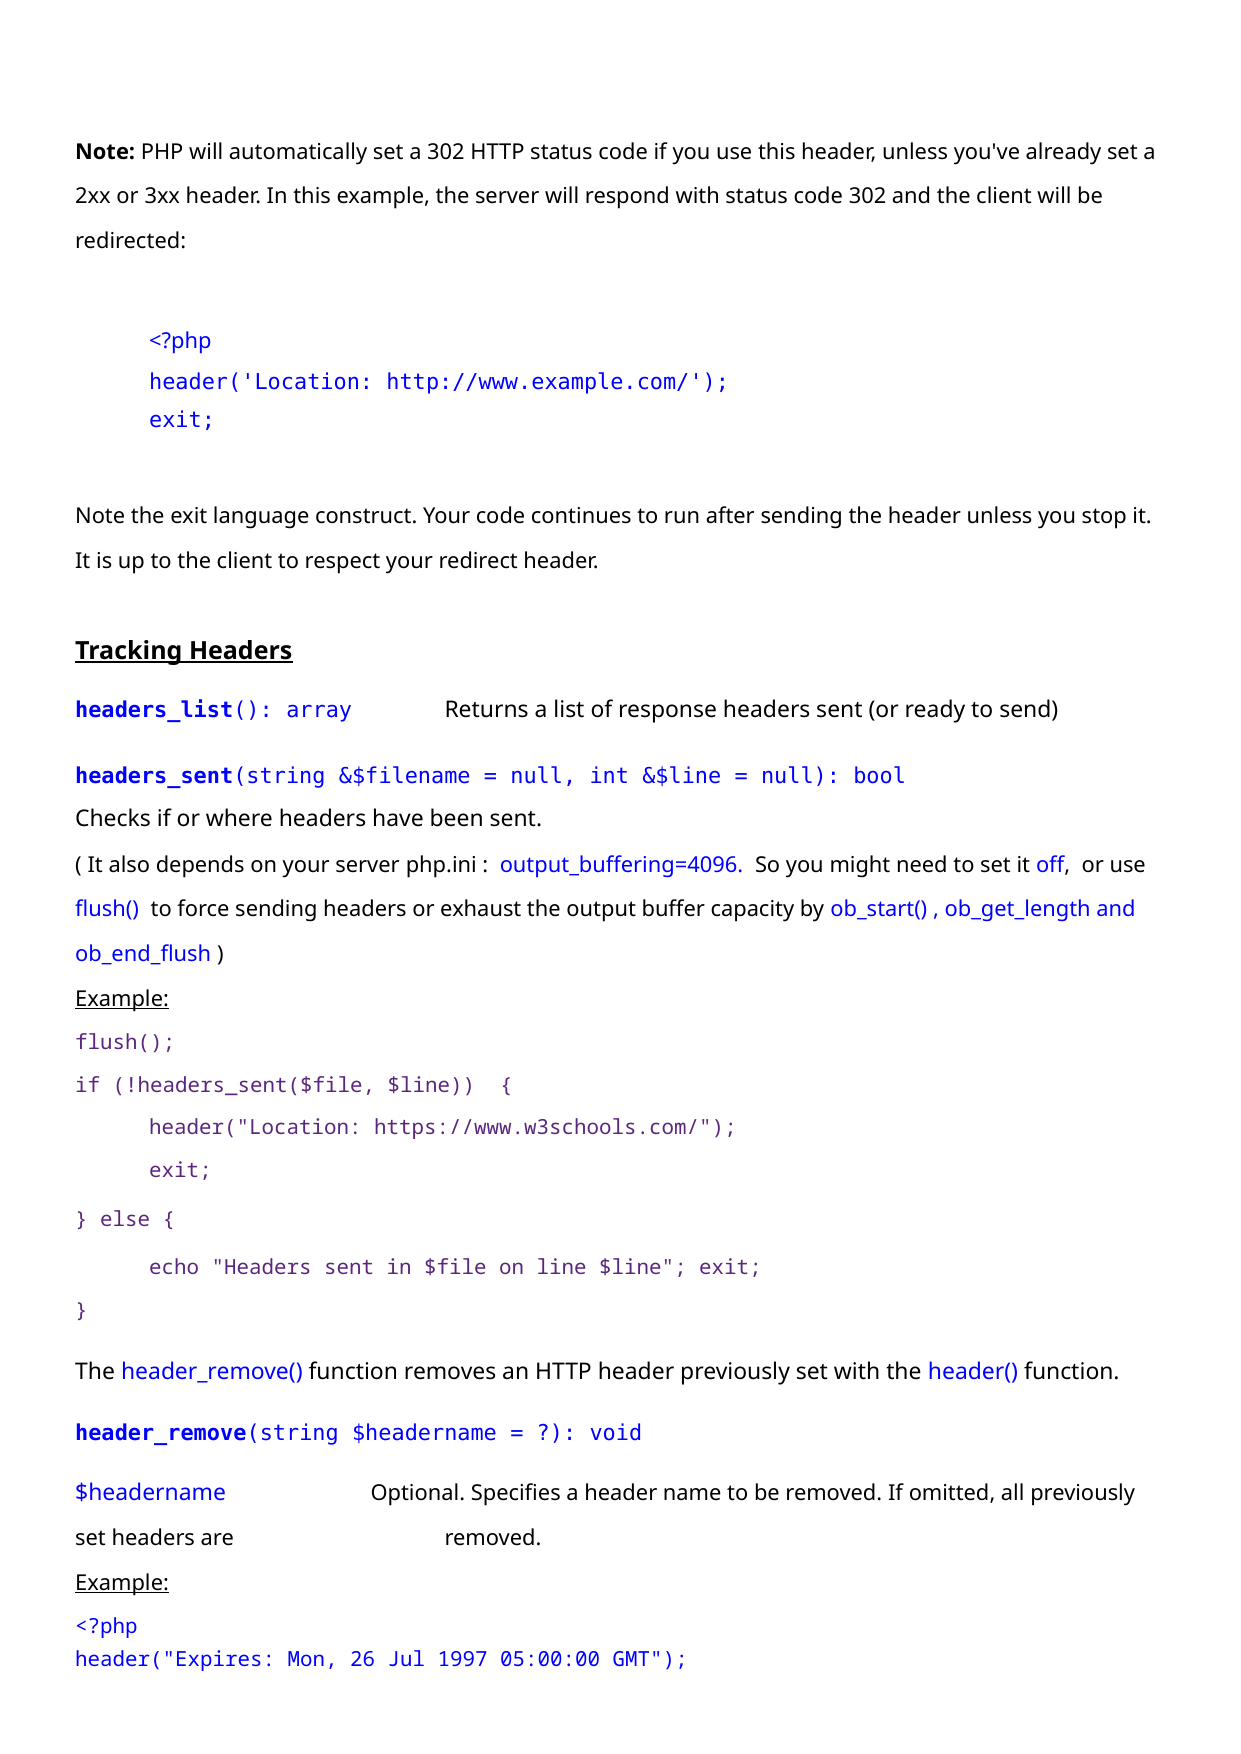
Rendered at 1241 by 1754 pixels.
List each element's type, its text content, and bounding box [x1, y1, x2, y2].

text Example: [75, 983, 1166, 1012]
text headers_list(): array Returns a list of response headers sent (or ready to send) [75, 693, 1166, 724]
text header_remove(string $headername = ?): void [75, 1420, 1166, 1445]
text Example: [75, 1566, 1166, 1596]
text Tracking Headers [75, 633, 1166, 667]
text if (!headers_sent($file, $line)) { header("Location: https://www.w3schools.com/"); exit; [75, 1070, 1166, 1183]
text flush(); [75, 1027, 1166, 1056]
text exit; [149, 407, 1166, 433]
text <?php [75, 324, 1166, 354]
text ( It also depends on your server php.ini : output_buffering=4096. So you might need to set it off, or use flush() to force sending headers or exhaust the output buffer capacity by ob_start() , ob_get_length and ob_end_flush ) [75, 848, 1166, 968]
text <?php header("Expires: Mon, 26 Jul 1997 05:00:00 GMT"); [75, 1611, 1166, 1672]
text header('Location: http://www.example.com/'); [149, 369, 1166, 395]
text Checks if or where headers have been sent. [75, 802, 1166, 833]
text The header_remove() function removes an HTTP header previously set with the header() function. [75, 1355, 1166, 1386]
text } else { [75, 1204, 1166, 1232]
text headers_sent(string &$filename = null, int &$line = null): bool [75, 763, 1166, 789]
text echo "Headers sent in $file on line $line"; exit; [75, 1252, 1166, 1281]
text Note: PHP will automatically set a 302 HTTP status code if you use this header, unless you've already set a 2xx or 3xx header. In this example, the server will respond with status code 302 and the client will be redirected: [75, 136, 1166, 255]
text } [75, 1295, 1166, 1323]
text Note the exit language construct. Your code continues to run after sending the header unless you stop it. It is up to the client to respect your redirect header. [75, 501, 1166, 575]
text $headername Optional. Specifies a header name to be removed. If omitted, all previously set headers are removed. [75, 1476, 1166, 1552]
